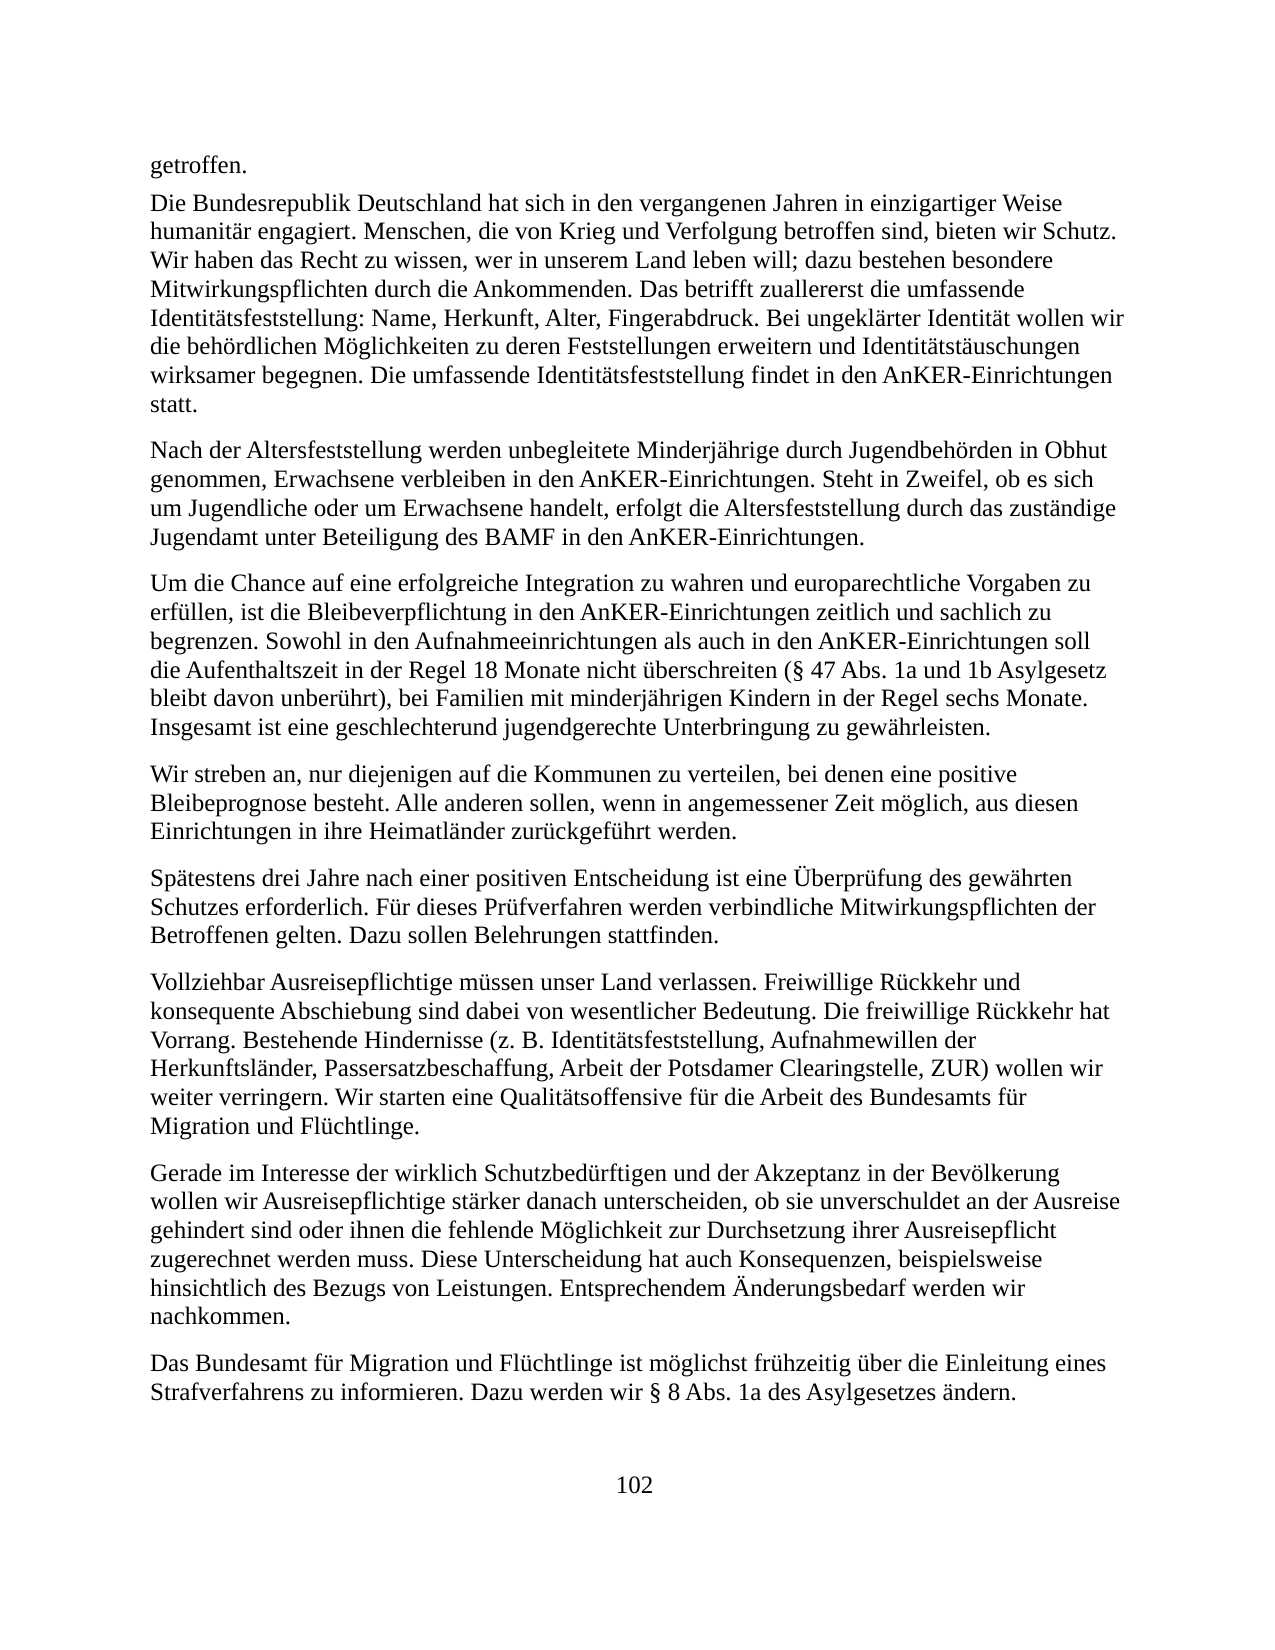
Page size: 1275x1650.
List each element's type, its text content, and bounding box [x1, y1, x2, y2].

text Vollziehbar Ausreisepflichtige müssen unser Land verlassen. Freiwillige Rückkehr und konsequente Abschiebung sind dabei von wesentlicher Bedeutung. Die freiwillige Rückkehr hat Vorrang. Bestehende Hindernisse (z. B. Identitätsfeststellung, Aufnahmewillen der Herkunftsländer, Passersatzbeschaffung, Arbeit der Potsdamer Clearingstelle, ZUR) wollen wir weiter verringern. Wir starten eine Qualitätsoffensive für die Arbeit des Bundesamts für Migration und Flüchtlinge. [150, 967, 1125, 1140]
text Die Bundesrepublik Deutschland hat sich in den vergangenen Jahren in einzigartiger Weise humanitär engagiert. Menschen, die von Krieg und Verfolgung betroffen sind, bieten wir Schutz. Wir haben das Recht zu wissen, wer in unserem Land leben will; dazu bestehen besondere Mitwirkungspflichten durch die Ankommenden. Das betrifft zuallererst die umfassende Identitätsfeststellung: Name, Herkunft, Alter, Fingerabdruck. Bei ungeklärter Identität wollen wir die behördlichen Möglichkeiten zu deren Feststellungen erweitern und Identitätstäuschungen wirksamer begegnen. Die umfassende Identitätsfeststellung findet in den AnKER-Einrichtungen statt. [150, 188, 1125, 418]
text Wir streben an, nur diejenigen auf die Kommunen zu verteilen, bei denen eine positive Bleibeprognose besteht. Alle anderen sollen, wenn in angemessener Zeit möglich, aus diesen Einrichtungen in ihre Heimatländer zurückgeführt werden. [150, 759, 1125, 845]
text Spätestens drei Jahre nach einer positiven Entscheidung ist eine Überprüfung des gewährten Schutzes erforderlich. Für dieses Prüfverfahren werden verbindliche Mitwirkungspflichten der Betroffenen gelten. Dazu sollen Belehrungen stattfinden. [150, 863, 1125, 949]
text Nach der Altersfeststellung werden unbegleitete Minderjährige durch Jugendbehörden in Obhut genommen, Erwachsene verbleiben in den AnKER-Einrichtungen. Steht in Zweifel, ob es sich um Jugendliche oder um Erwachsene handelt, erfolgt die Altersfeststellung durch das zuständige Jugendamt unter Beteiligung des BAMF in den AnKER-Einrichtungen. [150, 436, 1125, 551]
text Das Bundesamt für Migration und Flüchtlinge ist möglichst frühzeitig über die Einleitung eines Strafverfahrens zu informieren. Dazu werden wir § 8 Abs. 1a des Asylgesetzes ändern. [150, 1348, 1125, 1406]
text Gerade im Interesse der wirklich Schutzbedürftigen und der Akzeptanz in der Bevölkerung wollen wir Ausreisepflichtige stärker danach unterscheiden, ob sie unverschuldet an der Ausreise gehindert sind oder ihnen die fehlende Möglichkeit zur Durchsetzung ihrer Ausreisepflicht zugerechnet werden muss. Diese Unterscheidung hat auch Konsequenzen, beispielsweise hinsichtlich des Bezugs von Leistungen. Entsprechendem Änderungsbedarf werden wir nachkommen. [150, 1158, 1125, 1330]
text getroffen. [150, 150, 1125, 179]
text Um die Chance auf eine erfolgreiche Integration zu wahren und europarechtliche Vorgaben zu erfüllen, ist die Bleibeverpflichtung in den AnKER-Einrichtungen zeitlich und sachlich zu begrenzen. Sowohl in den Aufnahmeeinrichtungen als auch in den AnKER-Einrichtungen soll die Aufenthaltszeit in der Regel 18 Monate nicht überschreiten (§ 47 Abs. 1a und 1b Asylgesetz bleibt davon unberührt), bei Familien mit minderjährigen Kindern in der Regel sechs Monate. Insgesamt ist eine geschlechterund jugendgerechte Unterbringung zu gewährleisten. [150, 568, 1125, 741]
